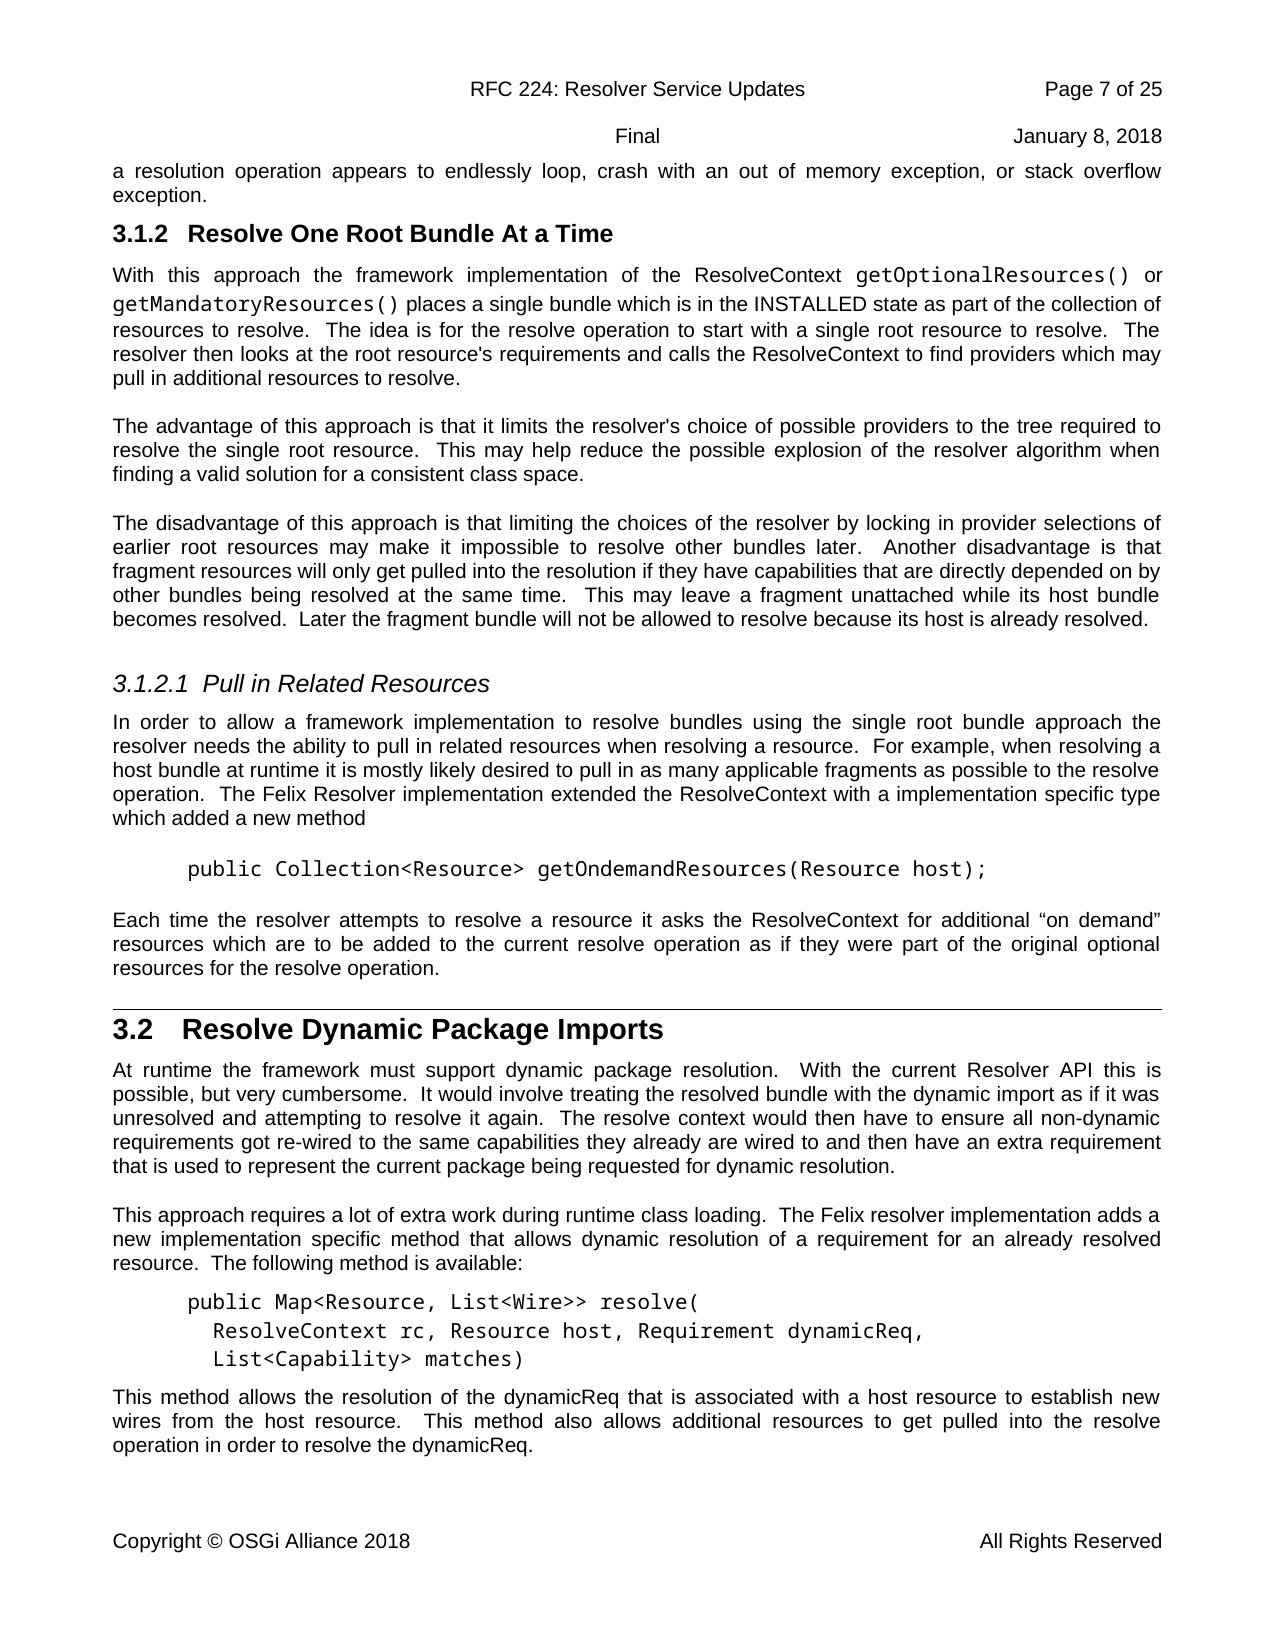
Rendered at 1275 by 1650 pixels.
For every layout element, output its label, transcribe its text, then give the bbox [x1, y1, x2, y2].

text The advantage of this approach is that it limits the resolver's choice of possible providers to the tree required to resolve the single root resource. This may help reduce the possible explosion of the resolver algorithm when finding a valid solution for a consistent class space. [112, 414, 1162, 486]
text This method allows the resolution of the dynamicReq that is associated with a host resource to establish new wires from the host resource. This method also allows additional resources to get pulled into the resolve operation in order to resolve the dynamicReq. [112, 1385, 1162, 1457]
text This approach requires a lot of extra work during runtime class loading. The Felix resolver implementation adds a new implementation specific method that allows dynamic resolution of a requirement for an already resolved resource. The following method is available: [112, 1203, 1162, 1275]
text At runtime the framework must support dynamic package resolution. With the current Resolver API this is possible, but very cumbersome. It would involve treating the resolved bundle with the dynamic import as if it was unresolved and attempting to resolve it again. The resolve context would then have to ensure all non-dynamic requirements got re-wired to the same capabilities they already are wired to and then have an extra requirement that is used to represent the current package being requested for dynamic resolution. [112, 1058, 1162, 1178]
text public Map<Resource, List<Wire>> resolve( [187, 1287, 1162, 1316]
subtitle Resolve Dynamic Package Imports [112, 1010, 1162, 1046]
text Each time the resolver attempts to resolve a resource it asks the ResolveContext for additional “on demand” resources which are to be added to the current resolve operation as if they were part of the original optional resources for the resolve operation. [112, 908, 1162, 980]
text In order to allow a framework implementation to resolve bundles using the single root bundle approach the resolver needs the ability to pull in related resources when resolving a resource. For example, when resolving a host bundle at runtime it is mostly likely desired to pull in as many applicable fragments as possible to the resolve operation. The Felix Resolver implementation extended the ResolveContext with a implementation specific type which added a new method [112, 710, 1162, 829]
text ResolveContext rc, Resource host, Requirement dynamicReq, [187, 1316, 1162, 1344]
subtitle Pull in Related Resources [112, 668, 1162, 697]
text public Collection<Resource> getOndemandResources(Resource host); [187, 854, 1162, 883]
text The disadvantage of this approach is that limiting the choices of the resolver by locking in provider selections of earlier root resources may make it impossible to resolve other bundles later. Another disadvantage is that fragment resources will only get pulled into the resolution if they have capabilities that are directly depended on by other bundles being resolved at the same time. This may leave a fragment unattached while its host bundle becomes resolved. Later the fragment bundle will not be allowed to resolve because its host is already resolved. [112, 511, 1162, 631]
text List<Capability> matches) [187, 1344, 1162, 1373]
text With this approach the framework implementation of the ResolveContext getOptionalResources() or getMandatoryResources() places a single bundle which is in the INSTALLED state as part of the collection of resources to resolve. The idea is for the resolve operation to start with a single root resource to resolve. The resolver then looks at the root resource's requirements and calls the ResolveContext to find providers which may pull in additional resources to resolve. [112, 261, 1162, 389]
subtitle Resolve One Root Bundle At a Time [112, 219, 1162, 248]
text a resolution operation appears to endlessly loop, crash with an out of memory exception, or stack overflow exception. [112, 159, 1162, 207]
